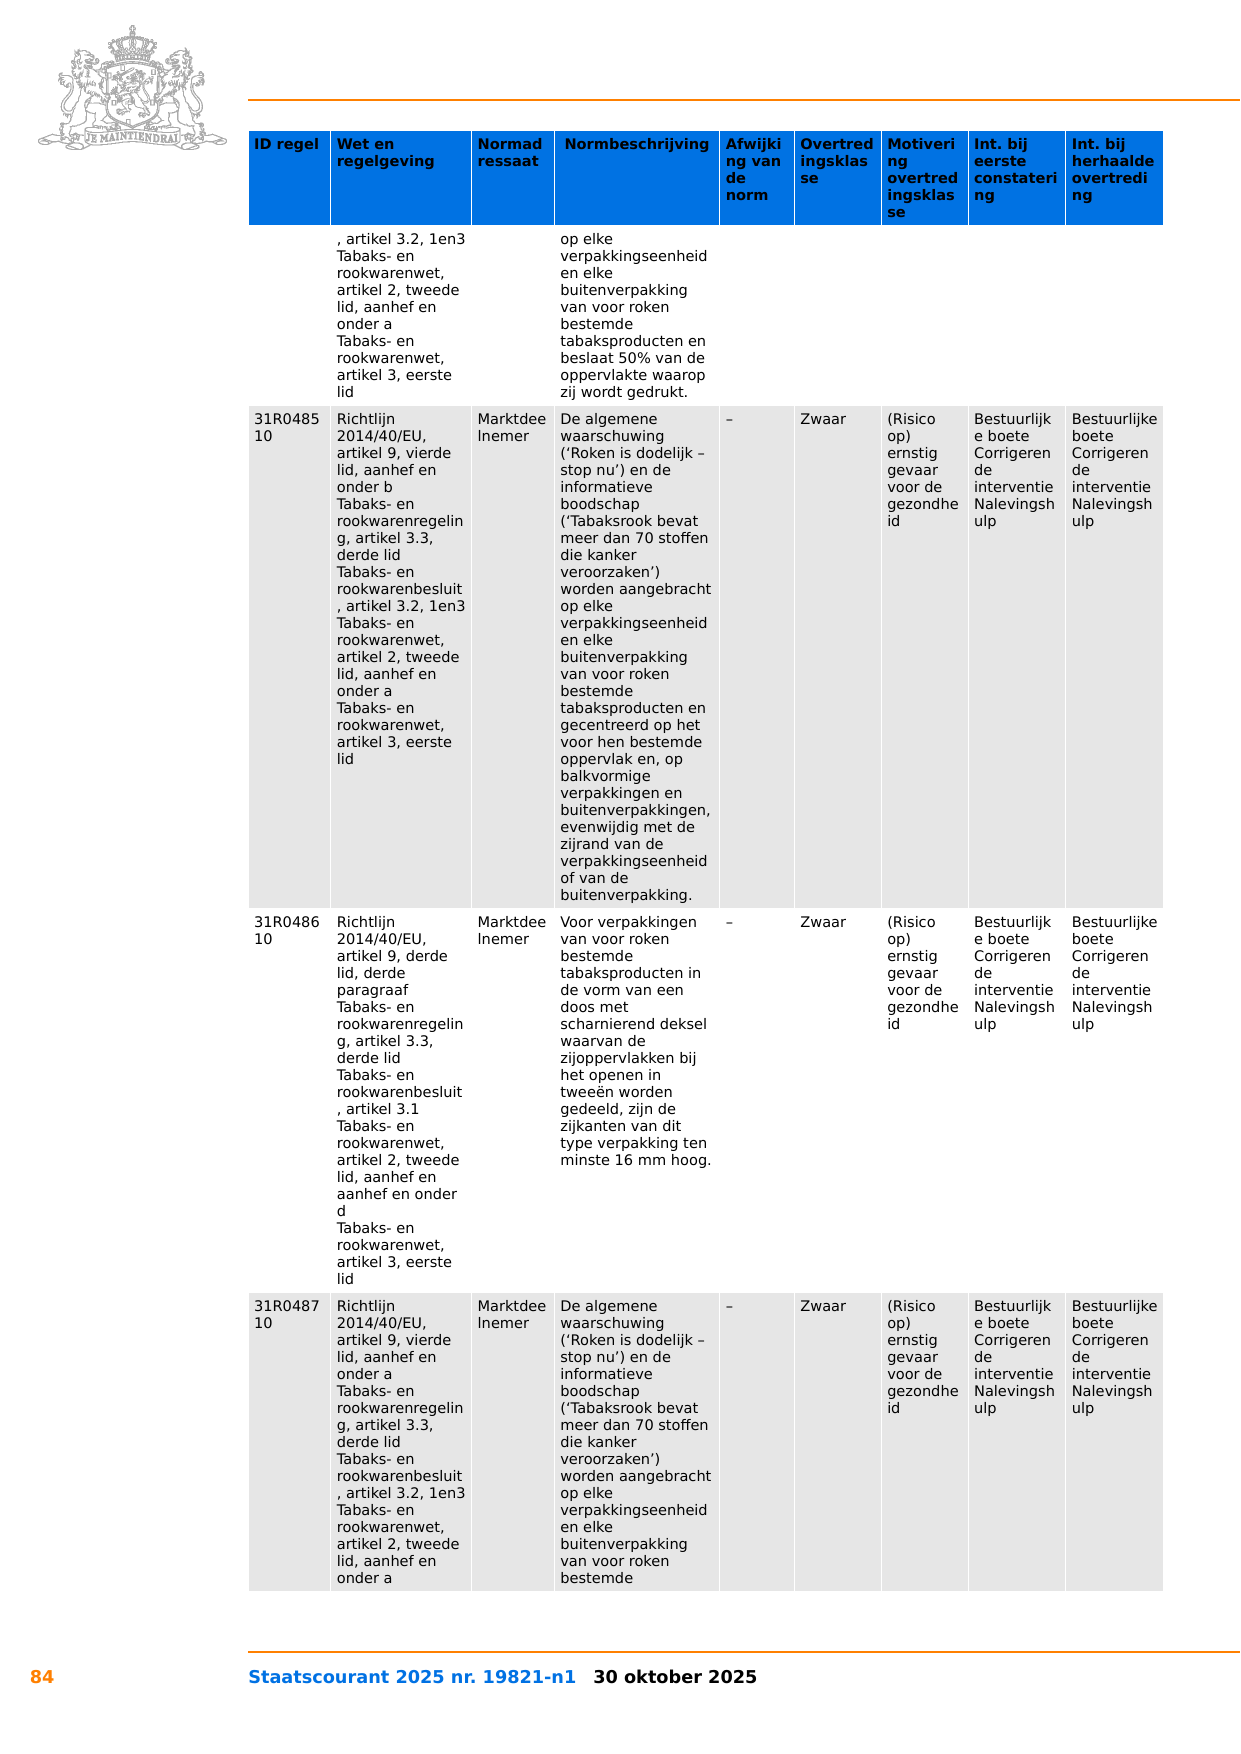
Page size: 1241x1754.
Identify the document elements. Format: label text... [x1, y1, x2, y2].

table_cell , artikel 3.2, 1en3 Tabaks- en rookwarenwet, artikel 2, tweede lid, aanhef en onder a Tabaks- en rookwarenwet, artikel 3, eerste lid [331, 226, 471, 405]
table_cell [720, 226, 794, 405]
table_cell Richtlijn 2014/40/EU, artikel 9, vierde lid, aanhef en onder b Tabaks- en rookwarenregeling, artikel 3.3, derde lid Tabaks- en rookwarenbesluit, artikel 3.2, 1en3 Tabaks- en rookwarenwet, artikel 2, tweede lid, aanhef en onder a Tabaks- en rookwarenwet, artikel 3, eerste lid [331, 406, 471, 908]
table_cell De algemene waarschuwing (‘Roken is dodelijk – stop nu’) en de informatieve boodschap (‘Tabaksrook bevat meer dan 70 stoffen die kanker veroorzaken’) worden aangebracht op elke verpakkingseenheid en elke buitenverpakking van voor roken bestemde [555, 1293, 719, 1591]
table_cell – [720, 1293, 794, 1591]
table_cell Bestuurlijke boete Corrigerende interventie Nalevingshulp [1066, 406, 1163, 908]
table_header Motivering overtredingsklasse [882, 131, 968, 225]
table_cell Zwaar [795, 909, 881, 1292]
table_cell op elke verpakkingseenheid en elke buitenverpakking van voor roken bestemde tabaksproducten en beslaat 50% van de oppervlakte waarop zij wordt gedrukt. [555, 226, 719, 405]
table_cell Bestuurlijke boete Corrigerende interventie Nalevingshulp [969, 909, 1065, 1292]
table_header Overtredingsklasse [795, 131, 881, 225]
table_cell [969, 226, 1065, 405]
table_cell (Risico op) ernstig gevaar voor de gezondheid [882, 909, 968, 1292]
table_cell Bestuurlijke boete Corrigerende interventie Nalevingshulp [969, 406, 1065, 908]
table_cell Richtlijn 2014/40/EU, artikel 9, vierde lid, aanhef en onder a Tabaks- en rookwarenregeling, artikel 3.3, derde lid Tabaks- en rookwarenbesluit, artikel 3.2, 1en3 Tabaks- en rookwarenwet, artikel 2, tweede lid, aanhef en onder a [331, 1293, 471, 1591]
table_cell [472, 226, 554, 405]
table_cell Richtlijn 2014/40/EU, artikel 9, derde lid, derde paragraaf Tabaks- en rookwarenregeling, artikel 3.3, derde lid Tabaks- en rookwarenbesluit, artikel 3.1 Tabaks- en rookwarenwet, artikel 2, tweede lid, aanhef en aanhef en onder d Tabaks- en rookwarenwet, artikel 3, eerste lid [331, 909, 471, 1292]
table_header Normbeschrijving [555, 131, 719, 225]
picture [38, 25, 227, 150]
table_header ID regel [249, 131, 330, 225]
table_cell [882, 226, 968, 405]
table_cell (Risico op) ernstig gevaar voor de gezondheid [882, 406, 968, 908]
table_cell Zwaar [795, 406, 881, 908]
table_cell Zwaar [795, 1293, 881, 1591]
table_cell 31R048510 [249, 406, 330, 908]
table_cell [1066, 226, 1163, 405]
table_cell – [720, 909, 794, 1292]
table_header Normadressaat [472, 131, 554, 225]
table_cell – [720, 406, 794, 908]
table_header Wet en regelgeving [331, 131, 471, 225]
table_cell Bestuurlijke boete Corrigerende interventie Nalevingshulp [1066, 909, 1163, 1292]
table_header Int. bij herhaalde overtreding [1066, 131, 1163, 225]
table_cell Voor verpakkingen van voor roken bestemde tabaksproducten in de vorm van een doos met scharnierend deksel waarvan de zijoppervlakken bij het openen in tweeën worden gedeeld, zijn de zijkanten van dit type verpakking ten minste 16 mm hoog. [555, 909, 719, 1292]
table_cell 31R048610 [249, 909, 330, 1292]
table_cell Marktdeelnemer [472, 1293, 554, 1591]
table_cell Bestuurlijke boete Corrigerende interventie Nalevingshulp [1066, 1293, 1163, 1591]
table_header Int. bij eerste constatering [969, 131, 1065, 225]
table_cell (Risico op) ernstig gevaar voor de gezondheid [882, 1293, 968, 1591]
table_cell Marktdeelnemer [472, 406, 554, 908]
table_cell Bestuurlijke boete Corrigerende interventie Nalevingshulp [969, 1293, 1065, 1591]
table_cell [249, 226, 330, 405]
table_cell De algemene waarschuwing (‘Roken is dodelijk – stop nu’) en de informatieve boodschap (‘Tabaksrook bevat meer dan 70 stoffen die kanker veroorzaken’) worden aangebracht op elke verpakkingseenheid en elke buitenverpakking van voor roken bestemde tabaksproducten en gecentreerd op het voor hen bestemde oppervlak en, op balkvormige verpakkingen en buitenverpakkingen, evenwijdig met de zijrand van de verpakkingseenheid of van de buitenverpakking. [555, 406, 719, 908]
table_header Afwijking van de norm [720, 131, 794, 225]
table_cell [795, 226, 881, 405]
table_cell Marktdeelnemer [472, 909, 554, 1292]
table_cell 31R048710 [249, 1293, 330, 1591]
